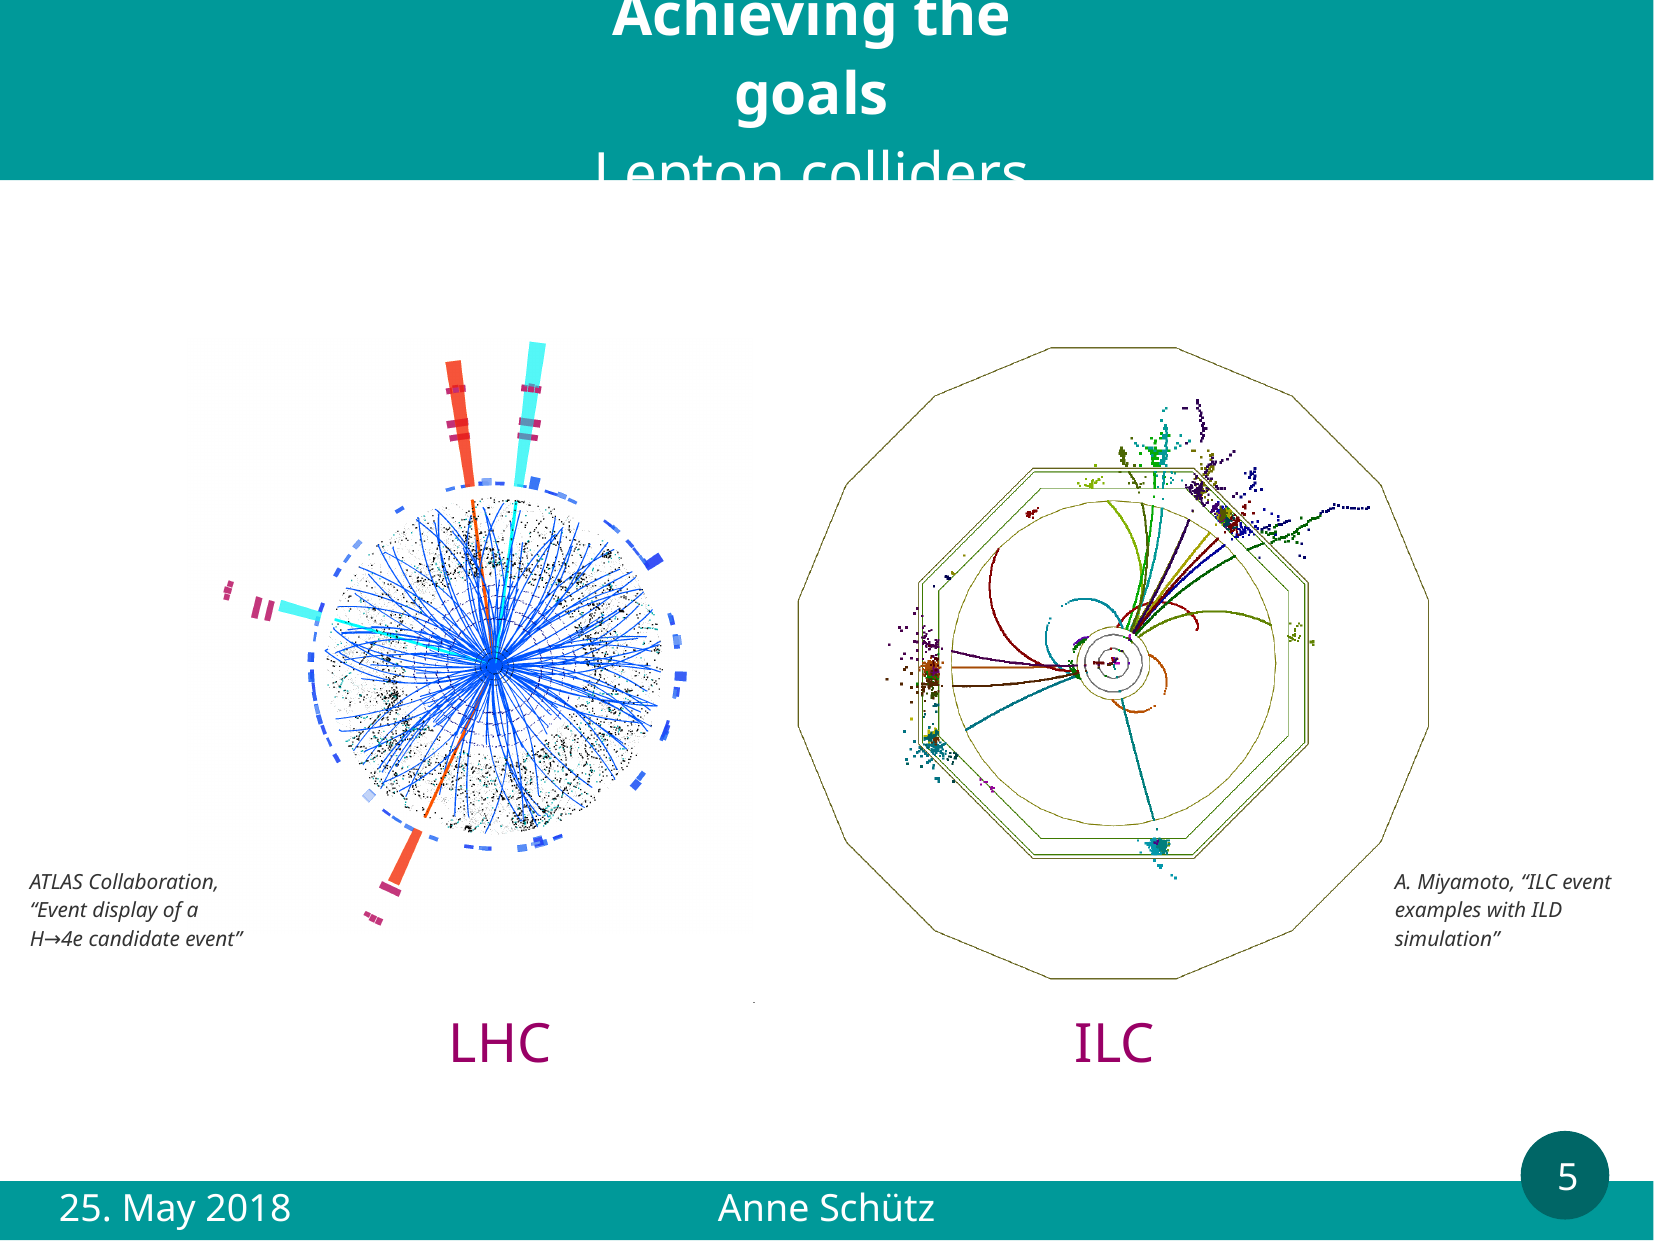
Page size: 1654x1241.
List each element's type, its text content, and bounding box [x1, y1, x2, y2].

text_box A. Miyamoto, “ILC event examples with ILD simulation” [1380, 859, 1649, 965]
text_box 5 [1542, 1143, 1588, 1213]
picture [187, 323, 1459, 1003]
text_box LHC [434, 997, 580, 1091]
text_box ILC [1060, 997, 1189, 1091]
title Achieving the goals Lepton colliders [593, 7, 1060, 177]
text_box ATLAS Collaboration, “Event display of a H→4e candidate event” [15, 859, 271, 965]
